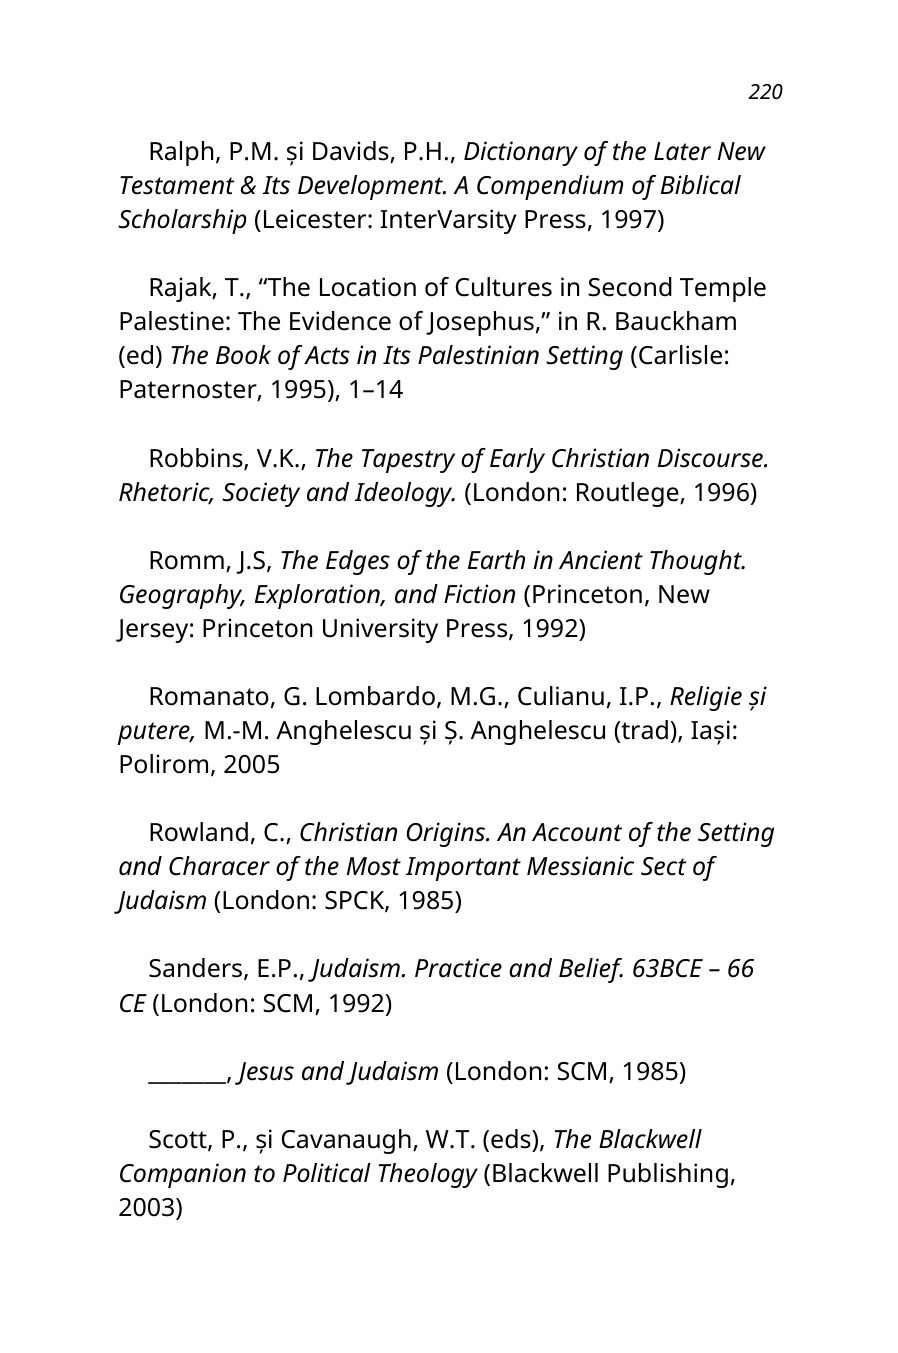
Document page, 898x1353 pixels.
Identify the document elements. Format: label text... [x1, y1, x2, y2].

text Romanato, G. Lombardo, M.G., Culianu, I.P., Religie şi putere, M.-M. Anghelescu şi Ş. Anghelescu (trad), Iaşi: Polirom, 2005 [118, 679, 786, 781]
text Ralph, P.M. şi Davids, P.H., Dictionary of the Later New Testament & Its Development. A Compendium of Biblical Scholarship (Leicester: InterVarsity Press, 1997) [118, 134, 786, 236]
text Rajak, T., “The Location of Cultures in Second Temple Palestine: The Evidence of Josephus,” in R. Bauckham (ed) The Book of Acts in Its Palestinian Setting (Carlisle: Paternoster, 1995), 1–14 [118, 270, 786, 406]
text Scott, P., şi Cavanaugh, W.T. (eds), The Blackwell Companion to Political Theology (Blackwell Publishing, 2003) [118, 1121, 786, 1224]
text Robbins, V.K., The Tapestry of Early Christian Discourse. Rhetoric, Society and Ideology. (London: Routlege, 1996) [118, 440, 786, 508]
text Romm, J.S, The Edges of the Earth in Ancient Thought. Geography, Exploration, and Fiction (Princeton, New Jersey: Princeton University Press, 1992) [118, 542, 786, 644]
text Sanders, E.P., Judaism. Practice and Belief. 63BCE – 66 CE (London: SCM, 1992) [118, 951, 786, 1019]
text _______, Jesus and Judaism (London: SCM, 1985) [118, 1053, 786, 1087]
text Rowland, C., Christian Origins. An Account of the Setting and Characer of the Most Important Messianic Sect of Judaism (London: SPCK, 1985) [118, 815, 786, 917]
